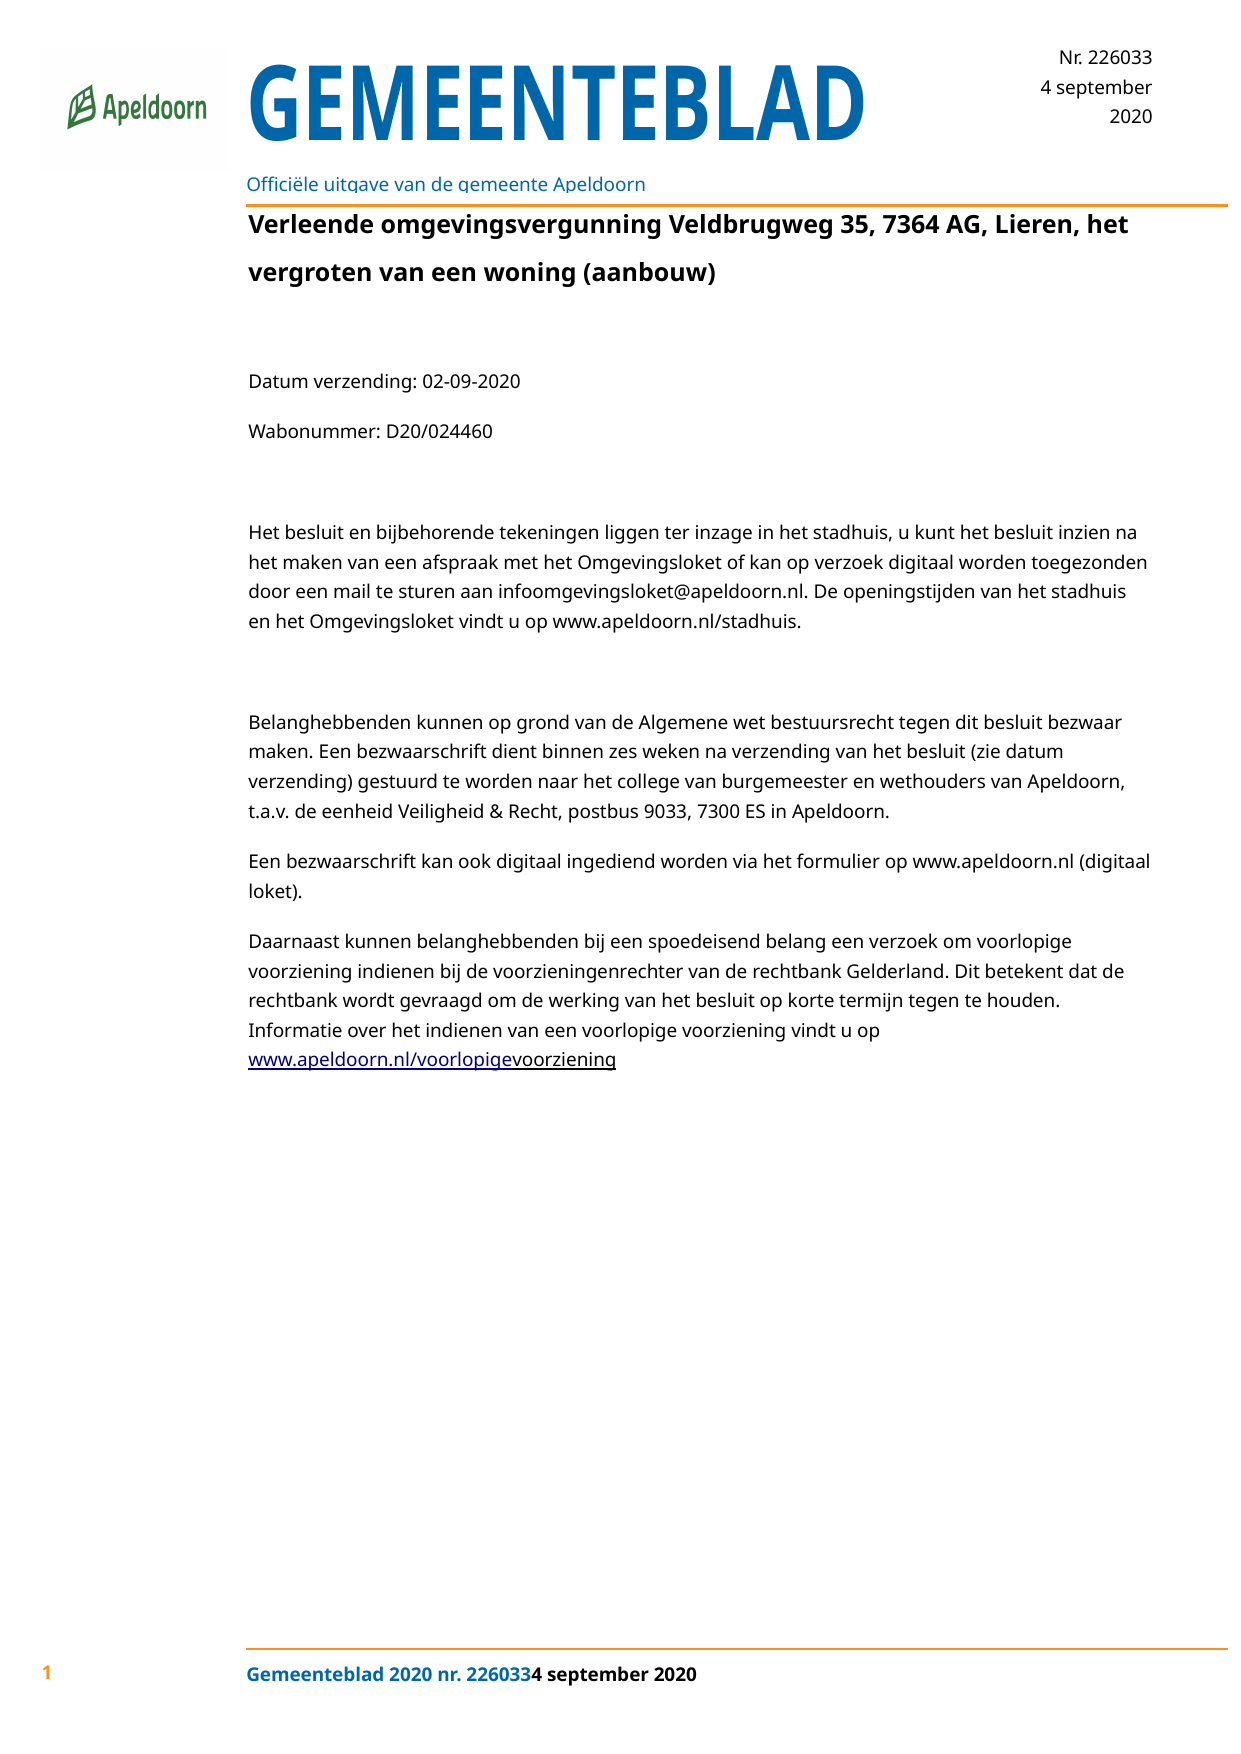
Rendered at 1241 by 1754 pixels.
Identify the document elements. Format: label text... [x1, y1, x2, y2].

text Datum verzending: 02-09-2020 [248, 368, 1152, 394]
text Het besluit en bijbehorende tekeningen liggen ter inzage in het stadhuis, u kunt het besluit inzien na het maken van een afspraak met het Omgevingsloket of kan op verzoek digitaal worden toegezonden door een mail te sturen aan infoomgevingsloket@apeldoorn.nl. De openingstijden van het stadhuis en het Omgevingsloket vindt u op www.apeldoorn.nl/stadhuis. [248, 519, 1152, 634]
text Een bezwaarschrift kan ook digitaal ingediend worden via het formulier op www.apeldoorn.nl (digitaal loket). [248, 848, 1152, 904]
text Daarnaast kunnen belanghebbenden bij een spoedeisend belang een verzoek om voorlopige voorziening indienen bij de voorzieningenrechter van de rechtbank Gelderland. Dit betekent dat de rechtbank wordt gevraagd om de werking van het besluit op korte termijn tegen te houden. Informatie over het indienen van een voorlopige voorziening vindt u op www.apeldoorn.nl/voorlopigevoorziening [248, 928, 1152, 1072]
text Wabonummer: D20/024460 [248, 419, 1152, 444]
text Belanghebbenden kunnen op grond van de Algemene wet bestuursrecht tegen dit besluit bezwaar maken. Een bezwaarschrift dient binnen zes weken na verzending van het besluit (zie datum verzending) gestuurd te worden naar het college van burgemeester en wethouders van Apeldoorn, t.a.v. de eenheid Veiligheid & Recht, postbus 9033, 7300 ES in Apeldoorn. [248, 709, 1152, 824]
text Verleende omgevingsvergunning Veldbrugweg 35, 7364 AG, Lieren, het vergroten van een woning (aanbouw) [248, 207, 1152, 288]
picture [41, 47, 231, 172]
